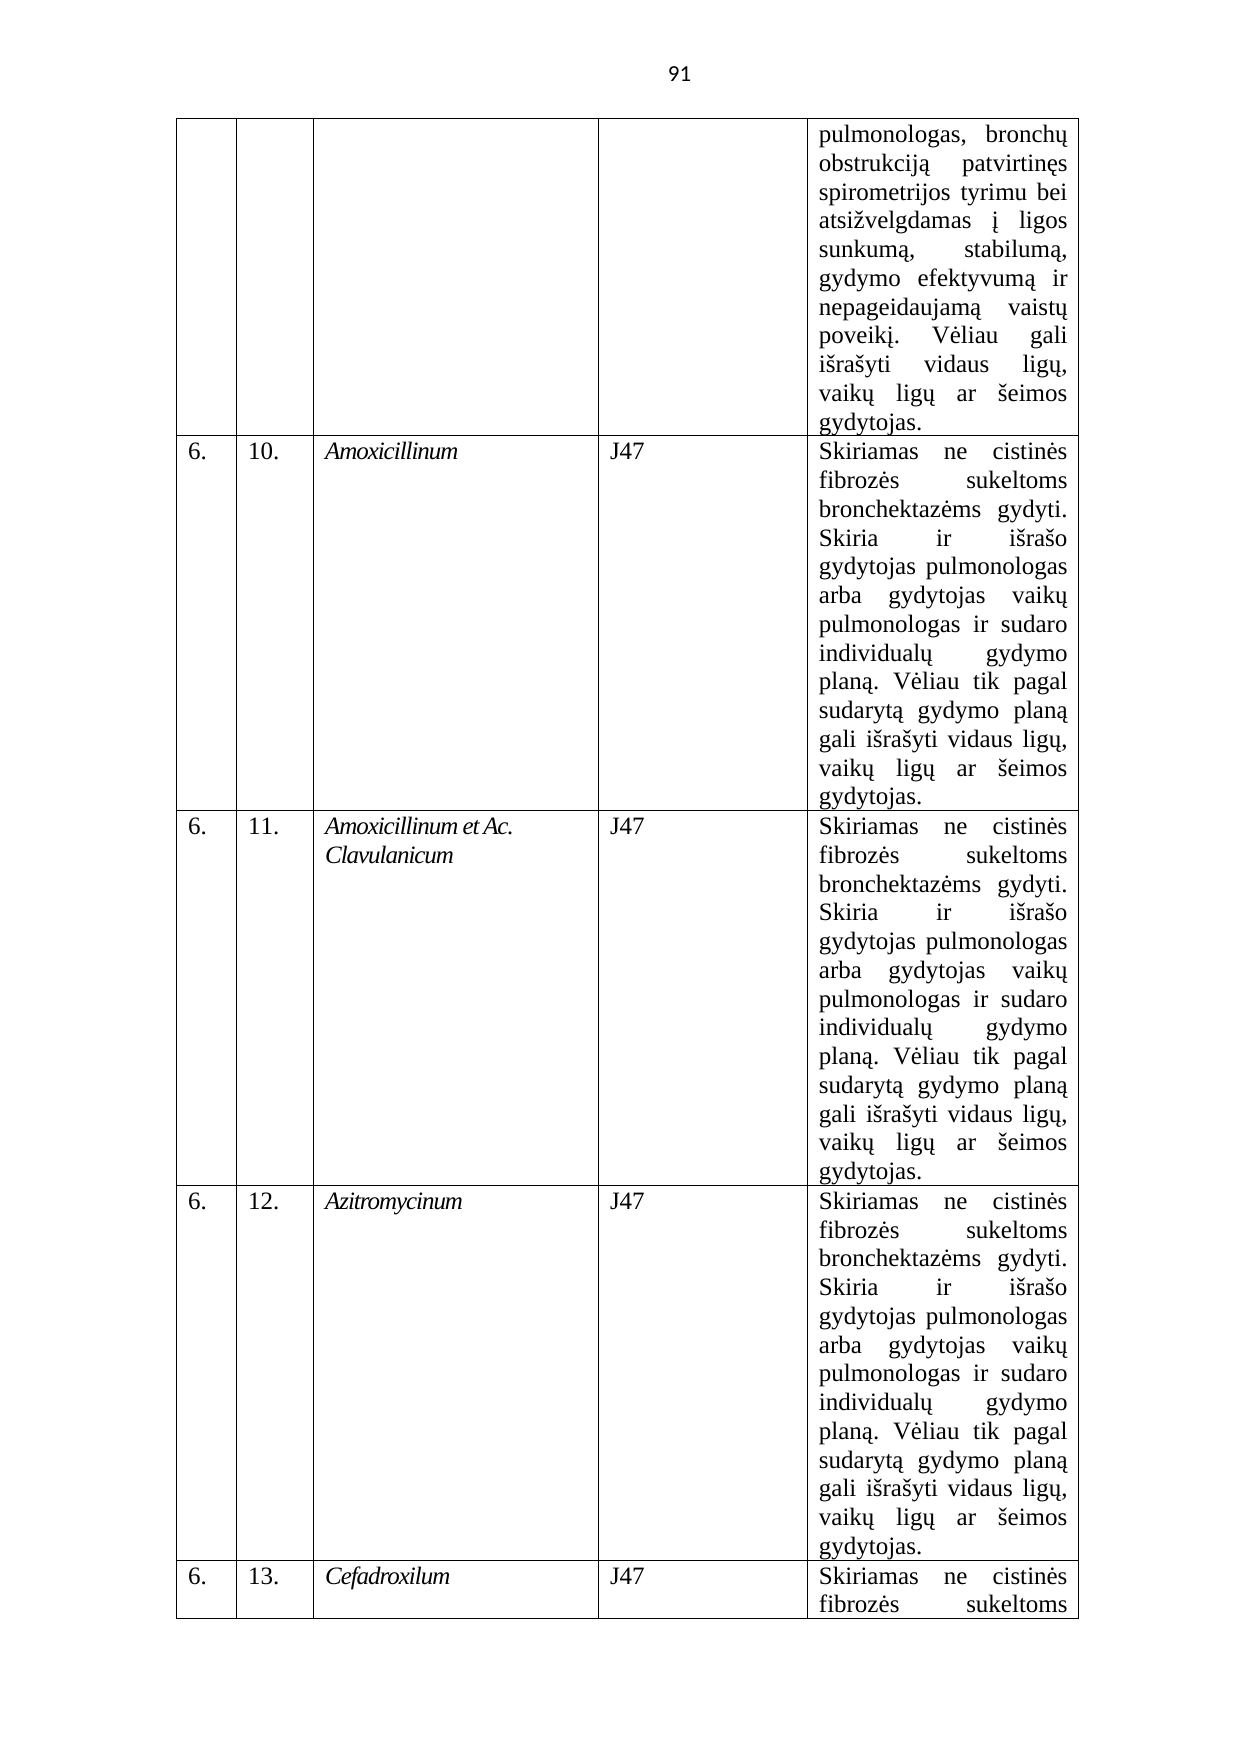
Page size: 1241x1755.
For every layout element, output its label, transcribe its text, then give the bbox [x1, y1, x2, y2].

table_cell 6. [177, 1561, 236, 1618]
table_cell [1109, 435, 1123, 810]
table_cell Azitromycinum [314, 1186, 598, 1560]
table_cell [1109, 810, 1123, 1185]
table_cell 10. [237, 436, 313, 810]
table_cell [1093, 435, 1099, 810]
table_cell [1093, 1560, 1099, 1618]
table_cell Skiriamas ne cistinės fibrozės sukeltoms bronchektazėms gydyti. Skiria ir išrašo gydytojas pulmonologas arba gydytojas vaikų pulmonologas ir sudaro individualų gydymo planą. Vėliau tik pagal sudarytą gydymo planą gali išrašyti vidaus ligų, vaikų ligų ar šeimos gydytojas. [808, 436, 1078, 810]
table_cell [1084, 1185, 1088, 1560]
table_cell 6. [177, 811, 236, 1185]
table_cell [1084, 118, 1088, 435]
table_cell [1103, 435, 1109, 810]
table_cell [314, 119, 598, 435]
table_cell [1099, 118, 1103, 435]
table_cell [1084, 435, 1088, 810]
table_cell [1088, 1185, 1093, 1560]
table_cell [1093, 118, 1099, 435]
table_cell [1103, 1560, 1109, 1618]
table_cell Skiriamas ne cistinės fibrozės sukeltoms bronchektazėms gydyti. Skiria ir išrašo gydytojas pulmonologas arba gydytojas vaikų pulmonologas ir sudaro individualų gydymo planą. Vėliau tik pagal sudarytą gydymo planą gali išrašyti vidaus ligų, vaikų ligų ar šeimos gydytojas. [808, 1186, 1078, 1560]
table_cell [1099, 810, 1103, 1185]
table_cell [1093, 810, 1099, 1185]
table_cell [1103, 118, 1109, 435]
table_cell pulmonologas, bronchų obstrukciją patvirtinęs spirometrijos tyrimu bei atsižvelgdamas į ligos sunkumą, stabilumą, gydymo efektyvumą ir nepageidaujamą vaistų poveikį. Vėliau gali išrašyti vidaus ligų, vaikų ligų ar šeimos gydytojas. [808, 119, 1078, 435]
table_cell [1088, 1560, 1093, 1618]
table_cell [1109, 1560, 1123, 1618]
table_cell [1099, 1560, 1103, 1618]
table_cell [1088, 435, 1093, 810]
table_cell 6. [177, 436, 236, 810]
table_cell Skiriamas ne cistinės fibrozės sukeltoms [808, 1561, 1078, 1618]
table_cell [599, 119, 807, 435]
table_cell [237, 119, 313, 435]
table_cell [1079, 1185, 1083, 1560]
table_cell [1079, 1560, 1083, 1618]
table_cell [1109, 118, 1123, 435]
table_cell J47 [599, 1561, 807, 1618]
table_cell J47 [599, 1186, 807, 1560]
table_cell [177, 119, 236, 435]
table_cell J47 [599, 811, 807, 1185]
table_cell 6. [177, 1186, 236, 1560]
table_cell 13. [237, 1561, 313, 1618]
table_cell [1093, 1185, 1099, 1560]
table_cell 11. [237, 811, 313, 1185]
table_cell [1099, 435, 1103, 810]
table_cell [1088, 118, 1093, 435]
table_cell Amoxicillinum [314, 436, 598, 810]
table_cell [1103, 810, 1109, 1185]
table_cell [1109, 1185, 1123, 1560]
table_cell J47 [599, 436, 807, 810]
table_cell [1079, 118, 1083, 435]
table_cell [1084, 1560, 1088, 1618]
table_cell 12. [237, 1186, 313, 1560]
table_cell [1099, 1185, 1103, 1560]
table_cell Cefadroxilum [314, 1561, 598, 1618]
table_cell Skiriamas ne cistinės fibrozės sukeltoms bronchektazėms gydyti. Skiria ir išrašo gydytojas pulmonologas arba gydytojas vaikų pulmonologas ir sudaro individualų gydymo planą. Vėliau tik pagal sudarytą gydymo planą gali išrašyti vidaus ligų, vaikų ligų ar šeimos gydytojas. [808, 811, 1078, 1185]
table_cell [1103, 1185, 1109, 1560]
table_cell Amoxicillinum et Ac. Clavulanicum [314, 811, 598, 1185]
table_cell [1079, 435, 1083, 810]
table_cell [1088, 810, 1093, 1185]
table_cell [1084, 810, 1088, 1185]
table_cell [1079, 810, 1083, 1185]
